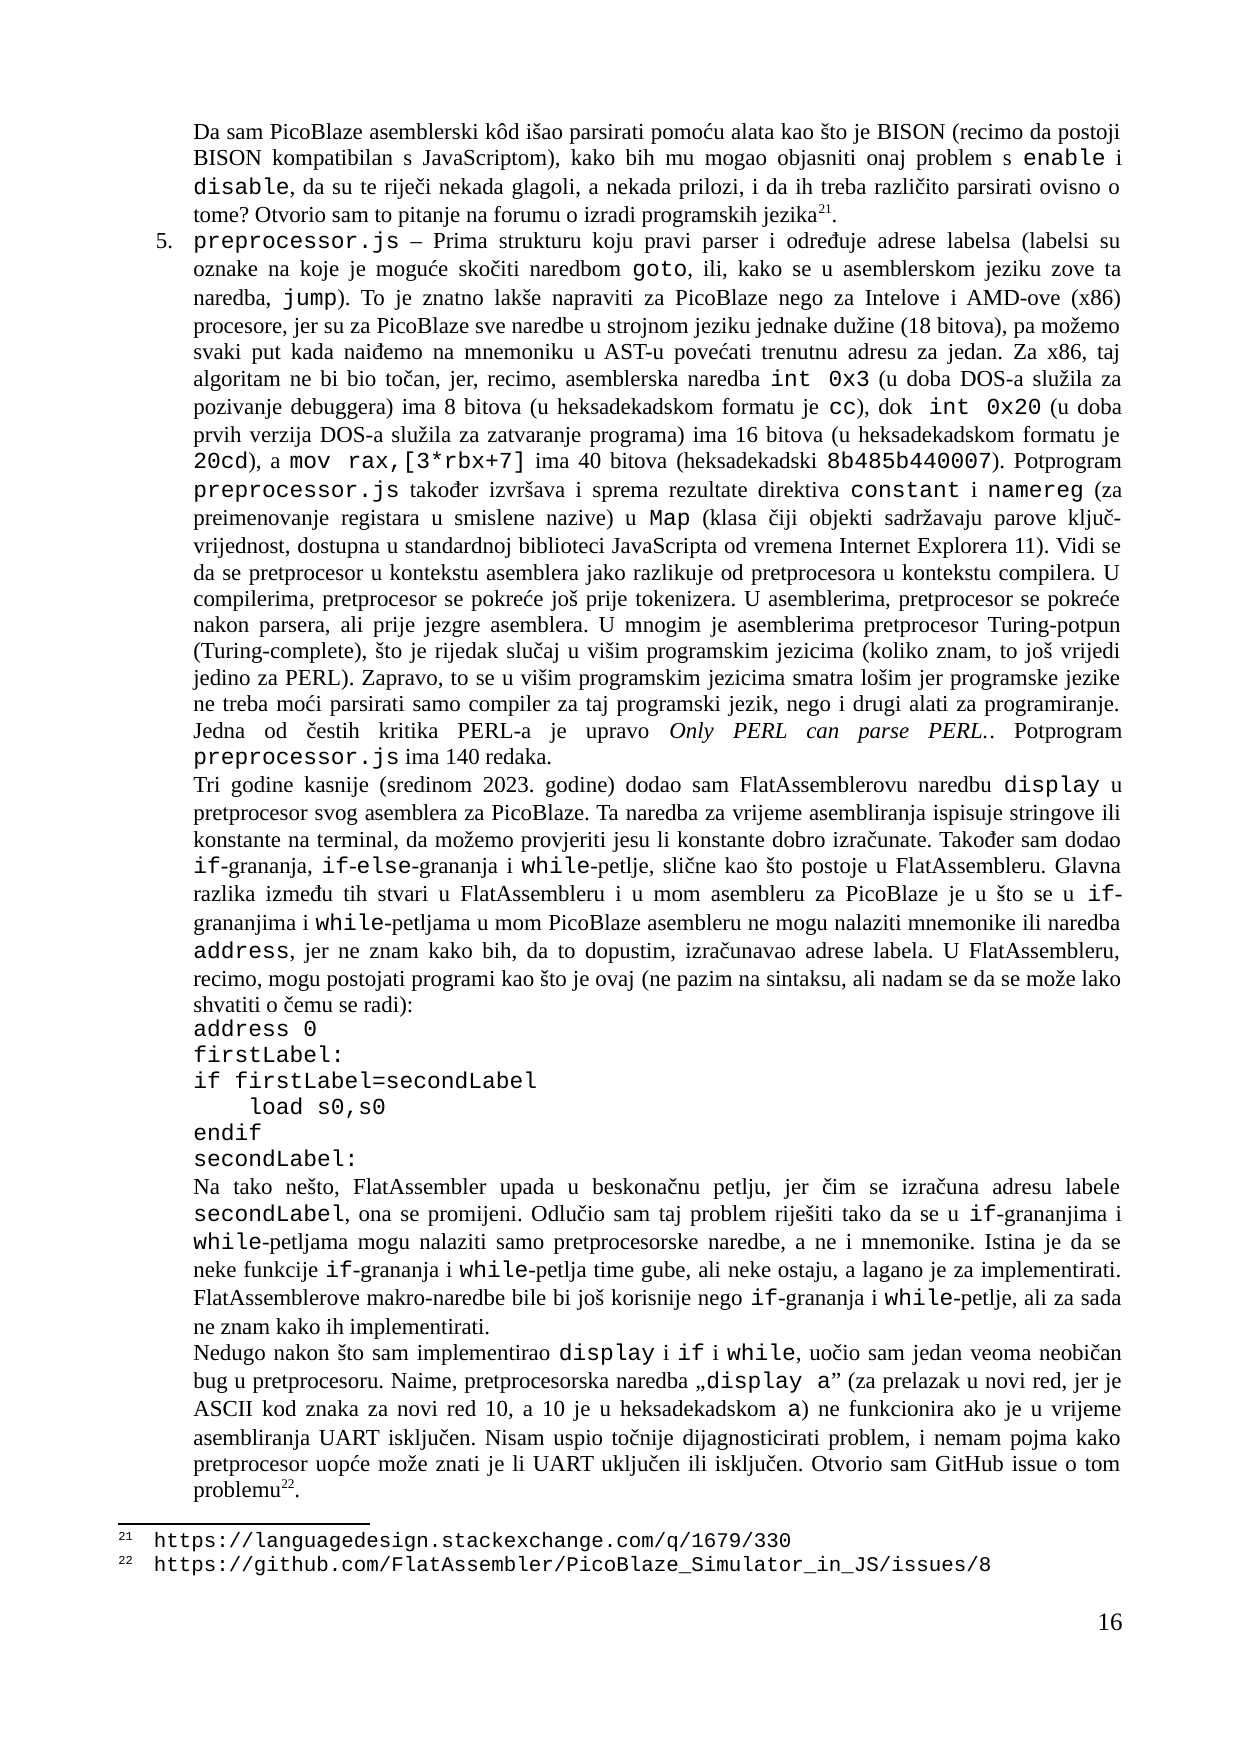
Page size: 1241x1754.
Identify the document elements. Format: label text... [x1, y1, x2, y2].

text load s0,s0 [193, 1096, 1122, 1122]
text Na tako nešto, FlatAssembler upada u beskonačnu petlju, jer čim se izračuna adresu labele secondLabel, ona se promijeni. Odlučio sam taj problem riješiti tako da se u if-grananjima i while-petljama mogu nalaziti samo pretprocesorske naredbe, a ne i mnemonike. Istina je da se neke funkcije if-grananja i while-petlja time gube, ali neke ostaju, a lagano je za implementirati. FlatAssemblerove makro-naredbe bile bi još korisnije nego if-grananja i while-petlje, ali za sada ne znam kako ih implementirati. [193, 1173, 1122, 1339]
text endif [193, 1122, 1122, 1147]
list preprocessor.js – Prima strukturu koju pravi parser i određuje adrese labelsa (labelsi su oznake na koje je moguće skočiti naredbom goto, ili, kako se u asemblerskom jeziku zove ta naredba, jump). To je znatno lakše napraviti za PicoBlaze nego za Intelove i AMD-ove (x86) procesore, jer su za PicoBlaze sve naredbe u strojnom jeziku jednake dužine (18 bitova), pa možemo svaki put kada naiđemo na mnemoniku u AST-u povećati trenutnu adresu za jedan. Za x86, taj algoritam ne bi bio točan, jer, recimo, asemblerska naredba int 0x3 (u doba DOS-a služila za pozivanje debuggera) ima 8 bitova (u heksadekadskom formatu je cc), dok int 0x20 (u doba prvih verzija DOS-a služila za zatvaranje programa) ima 16 bitova (u heksadekadskom formatu je 20cd), a mov rax,[3*rbx+7] ima 40 bitova (heksadekadski 8b485b440007). Potprogram preprocessor.js također izvršava i sprema rezultate direktiva constant i namereg (za preimenovanje registara u smislene nazive) u Map (klasa čiji objekti sadržavaju parove ključ-vrijednost, dostupna u standardnoj biblioteci JavaScripta od vremena Internet Explorera 11). Vidi se da se pretprocesor u kontekstu asemblera jako razlikuje od pretprocesora u kontekstu compilera. U compilerima, pretprocesor se pokreće još prije tokenizera. U asemblerima, pretprocesor se pokreće nakon parsera, ali prije jezgre asemblera. U mnogim je asemblerima pretprocesor Turing-potpun (Turing-complete), što je rijedak slučaj u višim programskim jezicima (koliko znam, to još vrijedi jedino za PERL). Zapravo, to se u višim programskim jezicima smatra lošim jer programske jezike ne treba moći parsirati samo compiler za taj programski jezik, nego i drugi alati za programiranje. Jedna od čestih kritika PERL-a je upravo Only PERL can parse PERL.. Potprogram preprocessor.js ima 140 redaka. [156, 227, 1122, 771]
text Da sam PicoBlaze asemblerski kôd išao parsirati pomoću alata kao što je BISON (recimo da postoji BISON kompatibilan s JavaScriptom), kako bih mu mogao objasniti onaj problem s enable i disable, da su te riječi nekada glagoli, a nekada prilozi, i da ih treba različito parsirati ovisno o tome? Otvorio sam to pitanje na forumu o izradi programskih jezika. [193, 118, 1122, 227]
text https://github.com/FlatAssembler/PicoBlaze_Simulator_in_JS/issues/8 [118, 1554, 1122, 1578]
text https://languagedesign.stackexchange.com/q/1679/330 [118, 1530, 1122, 1554]
text Nedugo nakon što sam implementirao display i if i while, uočio sam jedan veoma neobičan bug u pretprocesoru. Naime, pretprocesorska naredba „display a” (za prelazak u novi red, jer je ASCII kod znaka za novi red 10, a 10 je u heksadekadskom a) ne funkcionira ako je u vrijeme asembliranja UART isključen. Nisam uspio točnije dijagnosticirati problem, i nemam pojma kako pretprocesor uopće može znati je li UART uključen ili isključen. Otvorio sam GitHub issue o tom problemu. [193, 1339, 1122, 1503]
text firstLabel: [193, 1044, 1122, 1070]
text secondLabel: [193, 1147, 1122, 1173]
text if firstLabel=secondLabel [193, 1070, 1122, 1096]
text address 0 [193, 1018, 1122, 1044]
text Tri godine kasnije (sredinom 2023. godine) dodao sam FlatAssemblerovu naredbu display u pretprocesor svog asemblera za PicoBlaze. Ta naredba za vrijeme asembliranja ispisuje stringove ili konstante na terminal, da možemo provjeriti jesu li konstante dobro izračunate. Također sam dodao if-grananja, if-else-grananja i while-petlje, slične kao što postoje u FlatAssembleru. Glavna razlika između tih stvari u FlatAssembleru i u mom asembleru za PicoBlaze je u što se u if-grananjima i while-petljama u mom PicoBlaze asembleru ne mogu nalaziti mnemonike ili naredba address, jer ne znam kako bih, da to dopustim, izračunavao adrese labela. U FlatAssembleru, recimo, mogu postojati programi kao što je ovaj (ne pazim na sintaksu, ali nadam se da se može lako shvatiti o čemu se radi): [193, 771, 1122, 1018]
